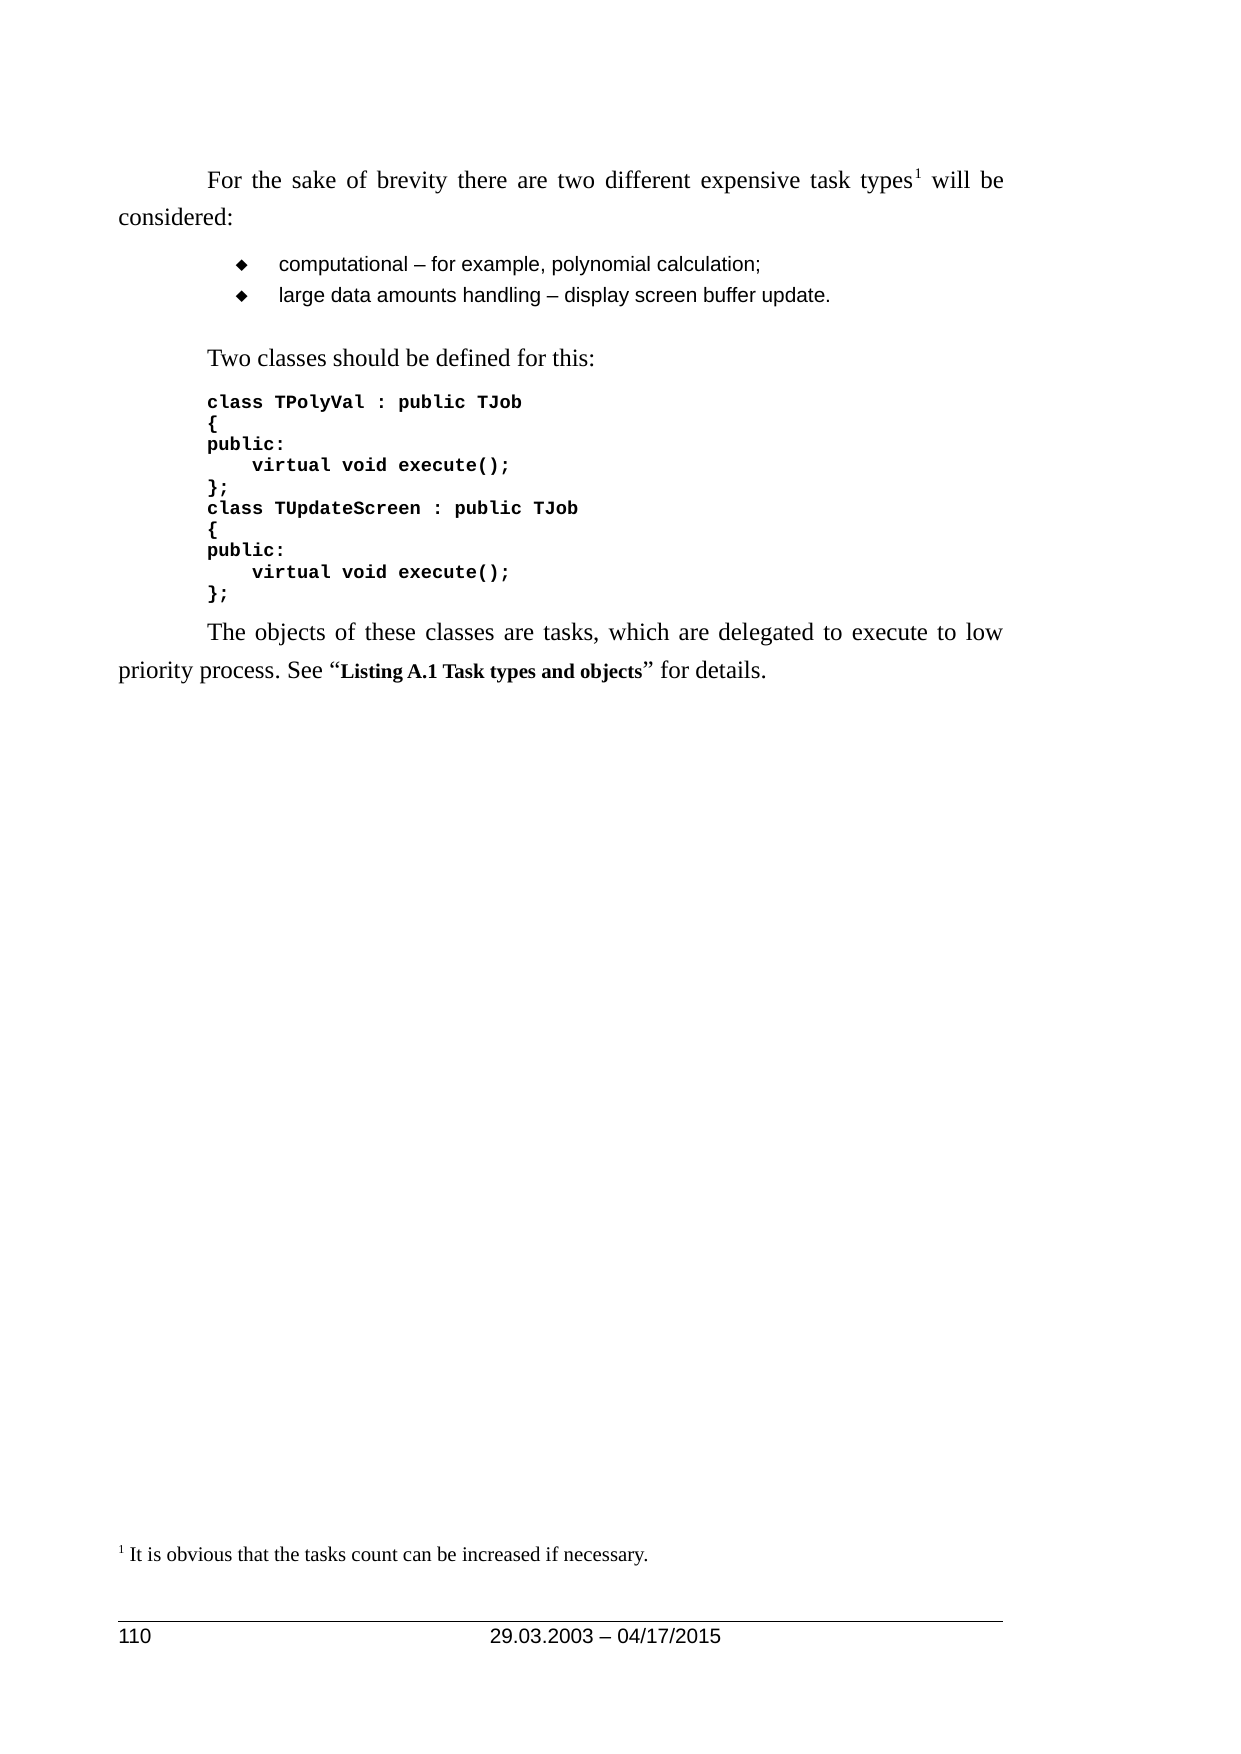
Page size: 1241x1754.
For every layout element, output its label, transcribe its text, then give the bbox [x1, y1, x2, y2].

list computational – for example, polynomial calculation; [236, 252, 1004, 276]
text public: [118, 541, 1004, 562]
list large data amounts handling – display screen buffer update. [236, 283, 1004, 307]
text It is obvious that the tasks count can be increased if necessary. [118, 1542, 1004, 1566]
text The objects of these classes are tasks, which are delegated to execute to low priority process. See “Listing A.1 Task types and objects” for details. [118, 617, 1004, 683]
text virtual void execute(); [118, 456, 1004, 477]
text Two classes should be defined for this: [118, 343, 1004, 371]
text virtual void execute(); [118, 562, 1004, 584]
text }; [118, 584, 1004, 605]
text class TPolyVal : public TJob [118, 392, 1004, 414]
text }; [118, 477, 1004, 499]
text For the sake of brevity there are two different expensive task types will be considered: [118, 165, 1004, 231]
text { [118, 414, 1004, 435]
text class TUpdateScreen : public TJob [118, 499, 1004, 520]
text public: [118, 435, 1004, 456]
text { [118, 520, 1004, 541]
